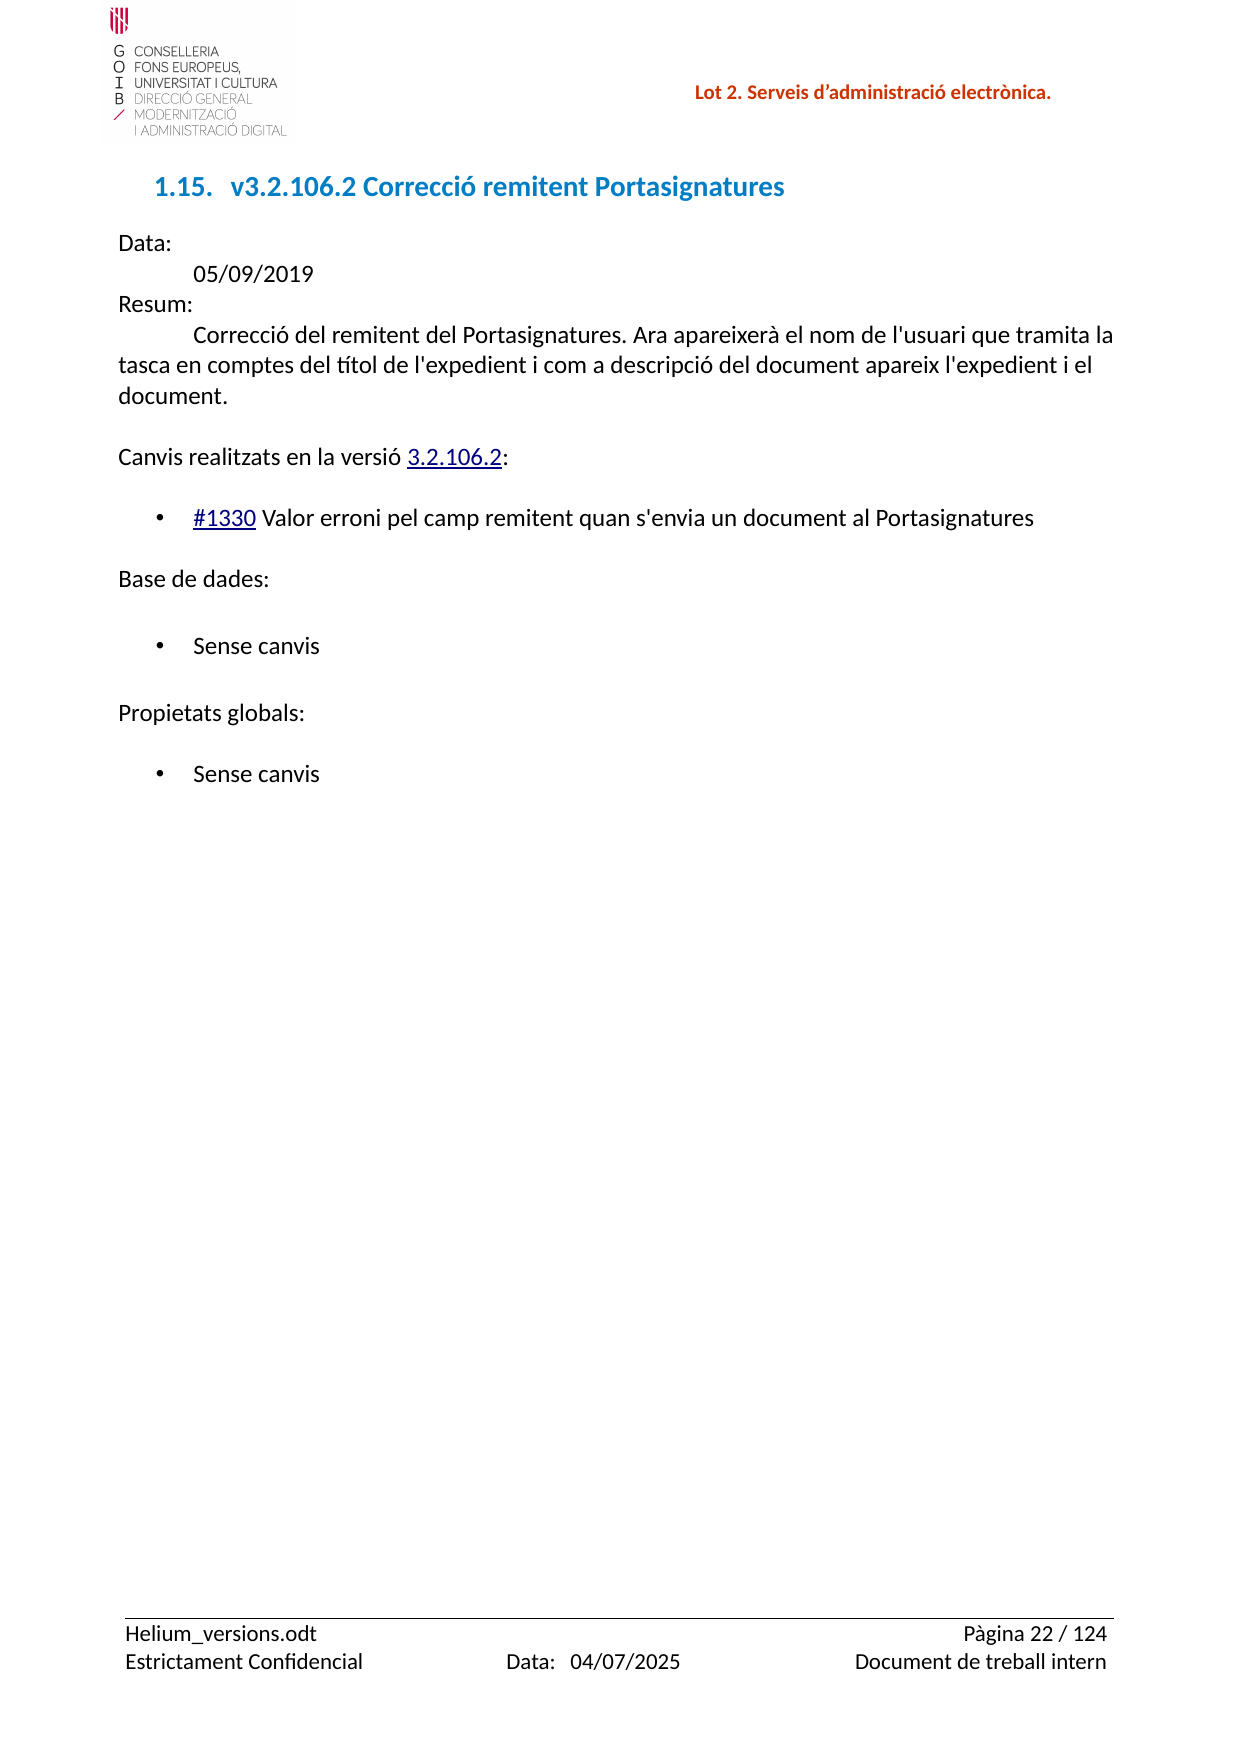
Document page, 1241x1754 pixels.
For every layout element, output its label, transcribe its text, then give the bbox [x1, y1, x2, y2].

text Resum: [118, 289, 1122, 319]
text Base de dades: [118, 563, 1122, 594]
text Propietats globals: [118, 697, 1122, 728]
text Correcció del remitent del Portasignatures. Ara apareixerà el nom de l'usuari que tramita la tasca en comptes del títol de l'expedient i com a descripció del document apareix l'expedient i el document. [118, 319, 1122, 411]
text 05/09/2019 [118, 258, 1122, 289]
subtitle v3.2.106.2 Correcció remitent Portasignatures [153, 168, 1122, 204]
list Sense canvis [156, 758, 1122, 789]
text Data: [118, 228, 1122, 258]
text Canvis realitzats en la versió 3.2.106.2: [118, 441, 1122, 472]
picture [100, 0, 297, 144]
list #1330 Valor erroni pel camp remitent quan s'envia un document al Portasignatures [156, 502, 1122, 533]
list Sense canvis [156, 630, 1122, 661]
